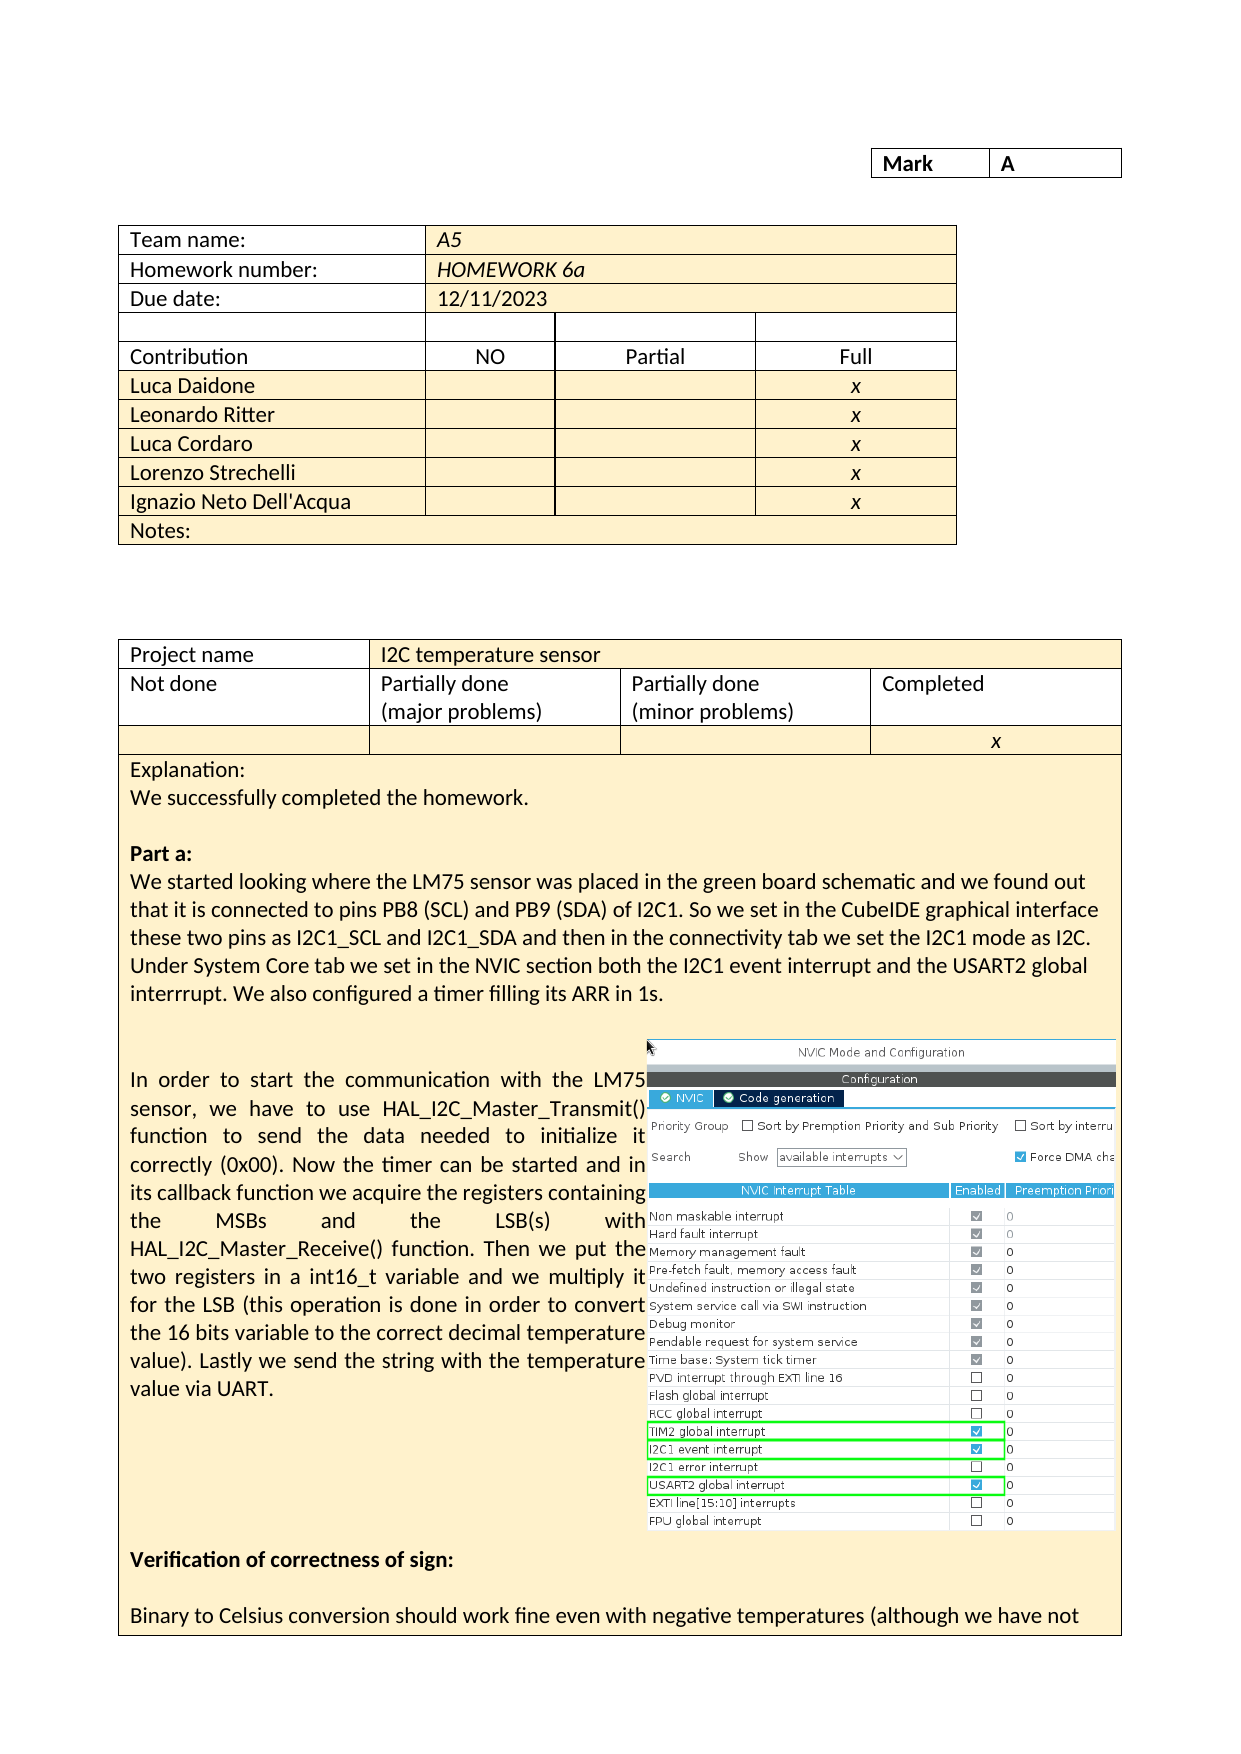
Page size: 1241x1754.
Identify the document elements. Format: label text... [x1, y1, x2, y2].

table_cell x [871, 726, 1121, 754]
table_cell Ignazio Neto Dell'Acqua [119, 487, 425, 515]
table_cell [119, 726, 369, 754]
table_cell [426, 487, 554, 515]
table_cell [426, 313, 554, 341]
table_header Project name [119, 640, 369, 668]
table_cell [119, 313, 425, 341]
table_cell Luca Cordaro [119, 429, 425, 457]
picture [646, 1039, 1116, 1531]
table_header Mark [872, 149, 989, 177]
table_cell Partial [556, 342, 755, 370]
table_cell [556, 400, 755, 428]
table_cell Not done [119, 669, 369, 725]
table_cell [426, 458, 554, 486]
table_cell [370, 726, 620, 754]
table_header A [990, 149, 1121, 177]
table_cell x [756, 400, 956, 428]
table_header A5 [426, 226, 956, 254]
table_cell HOMEWORK 6a [426, 255, 956, 283]
table_cell [756, 313, 956, 341]
table_cell [621, 726, 870, 754]
table_cell x [756, 371, 956, 399]
table_cell [556, 458, 755, 486]
table_cell x [756, 429, 956, 457]
table_cell Homework number: [119, 255, 425, 283]
table_cell Full [756, 342, 956, 370]
table_cell Due date: [119, 284, 425, 312]
table_cell x [756, 458, 956, 486]
table_cell [556, 313, 755, 341]
table_cell [556, 429, 755, 457]
table_cell Notes: [119, 516, 956, 544]
table_cell Contribution [119, 342, 425, 370]
table_cell [556, 487, 755, 515]
table_cell [426, 371, 554, 399]
table_cell Partially done (major problems) [370, 669, 620, 725]
table_cell 12/11/2023 [426, 284, 956, 312]
table_cell Leonardo Ritter [119, 400, 425, 428]
table_cell Luca Daidone [119, 371, 425, 399]
table_cell Partially done (minor problems) [621, 669, 870, 725]
table_cell Lorenzo Strechelli [119, 458, 425, 486]
table_cell Explanation: We successfully completed the homework. Part a: We started looking where the LM75 sensor was placed in the green board schematic and we found out that it is connected to pins PB8 (SCL) and PB9 (SDA) of I2C1. So we set in the CubeIDE graphical interface these two pins as I2C1_SCL and I2C1_SDA and then in the connectivity tab we set the I2C1 mode as I2C. Under System Core tab we set in the NVIC section both the I2C1 event interrupt and the USART2 global interrrupt. We also configured a timer filling its ARR in 1s. In order to start the communication with the LM75 sensor, we have to use HAL_I2C_Master_Transmit() function to send the data needed to initialize it correctly (0x00). Now the timer can be started and in its callback function we acquire the registers containing the MSBs and the LSB(s) with HAL_I2C_Master_Receive() function. Then we put the two registers in a int16_t variable and we multiply it for the LSB (this operation is done in order to convert the 16 bits variable to the correct decimal temperature value). Lastly we send the string with the temperature value via UART. Verification of correctness of sign: Binary to Celsius conversion should work fine even with negative temperatures (although we have not [119, 755, 1121, 1635]
table_cell NO [426, 342, 554, 370]
table_cell x [756, 487, 956, 515]
table_header Team name: [119, 226, 425, 254]
table_header I2C temperature sensor [370, 640, 1121, 668]
table_cell [556, 371, 755, 399]
table_cell Completed [871, 669, 1121, 725]
table_cell [426, 400, 554, 428]
table_cell [426, 429, 554, 457]
